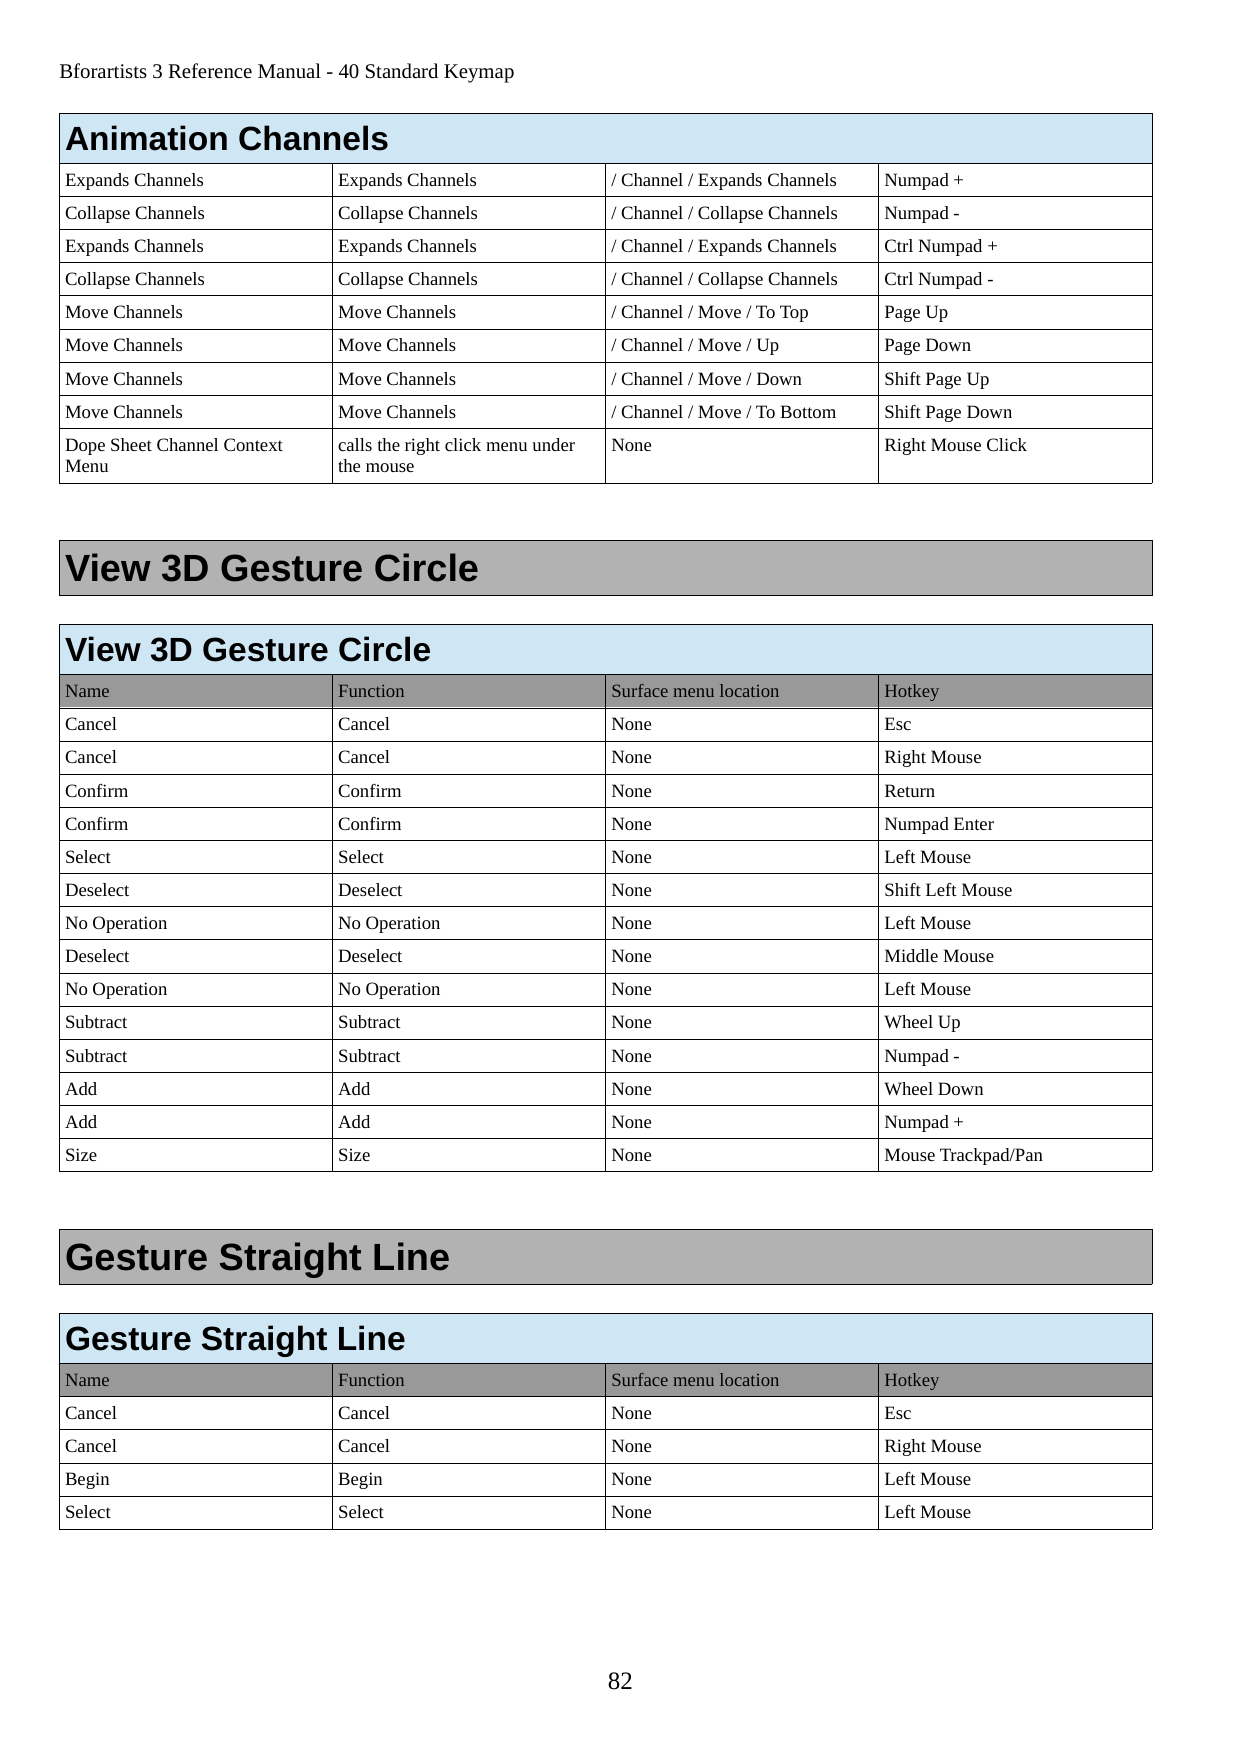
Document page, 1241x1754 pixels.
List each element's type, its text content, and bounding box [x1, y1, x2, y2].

table_cell Ctrl Numpad + [879, 230, 1152, 262]
table_cell None [606, 1430, 878, 1462]
table_cell Cancel [60, 1430, 332, 1462]
table_cell Add [60, 1106, 332, 1138]
table_cell Shift Page Down [879, 396, 1152, 428]
table_cell Function [333, 1364, 605, 1396]
table_cell None [606, 429, 878, 482]
table_cell / Channel / Collapse Channels [606, 197, 878, 229]
table_cell Right Mouse [879, 742, 1152, 774]
table_cell Select [60, 841, 332, 873]
table_cell None [606, 1007, 878, 1039]
table_cell / Channel / Collapse Channels [606, 263, 878, 295]
table_cell Return [879, 775, 1152, 807]
table_cell Deselect [60, 874, 332, 906]
table_cell None [606, 1464, 878, 1496]
table_cell Deselect [333, 940, 605, 972]
table_cell None [606, 1040, 878, 1072]
table_cell Surface menu location [606, 1364, 878, 1396]
table_cell Right Mouse [879, 1430, 1152, 1462]
table_cell Hotkey [879, 675, 1152, 707]
table_cell Name [60, 675, 332, 707]
table_cell Esc [879, 1397, 1152, 1429]
table_cell Name [60, 1364, 332, 1396]
table_cell None [606, 940, 878, 972]
table_cell Cancel [60, 742, 332, 774]
table_cell Move Channels [333, 296, 605, 328]
table_cell Confirm [60, 808, 332, 840]
table_cell Subtract [333, 1040, 605, 1072]
table_cell Deselect [60, 940, 332, 972]
table_cell Cancel [60, 709, 332, 741]
table_cell Confirm [333, 775, 605, 807]
table_cell Left Mouse [879, 1497, 1152, 1529]
table_cell Move Channels [60, 396, 332, 428]
table_cell Wheel Down [879, 1073, 1152, 1105]
table_cell None [606, 874, 878, 906]
table_cell Cancel [60, 1397, 332, 1429]
table_cell / Channel / Expands Channels [606, 164, 878, 196]
table_cell Numpad Enter [879, 808, 1152, 840]
table_header View 3D Gesture Circle [60, 541, 1152, 595]
table_cell Left Mouse [879, 974, 1152, 1006]
table_cell Hotkey [879, 1364, 1152, 1396]
table_cell No Operation [333, 974, 605, 1006]
table_cell Shift Left Mouse [879, 874, 1152, 906]
table_cell None [606, 709, 878, 741]
table_cell No Operation [333, 907, 605, 939]
table_cell Numpad - [879, 1040, 1152, 1072]
table_cell Expands Channels [60, 164, 332, 196]
table_cell / Channel / Move / Up [606, 330, 878, 362]
table_cell Expands Channels [333, 164, 605, 196]
table_cell Cancel [333, 1397, 605, 1429]
table_cell None [606, 1073, 878, 1105]
table_cell No Operation [60, 974, 332, 1006]
table_cell Collapse Channels [60, 263, 332, 295]
table_cell Cancel [333, 1430, 605, 1462]
table_cell Move Channels [333, 330, 605, 362]
table_cell None [606, 742, 878, 774]
table_cell None [606, 907, 878, 939]
table_cell Select [333, 1497, 605, 1529]
table_cell Deselect [333, 874, 605, 906]
table_cell Numpad + [879, 164, 1152, 196]
table_cell Subtract [60, 1007, 332, 1039]
table_cell None [606, 974, 878, 1006]
table_cell Subtract [333, 1007, 605, 1039]
table_cell Expands Channels [333, 230, 605, 262]
table_cell Surface menu location [606, 675, 878, 707]
table_cell Collapse Channels [60, 197, 332, 229]
table_cell Size [333, 1139, 605, 1171]
table_cell Page Up [879, 296, 1152, 328]
table_cell Select [60, 1497, 332, 1529]
table_cell Confirm [60, 775, 332, 807]
table_cell Page Down [879, 330, 1152, 362]
table_cell Middle Mouse [879, 940, 1152, 972]
table_cell Collapse Channels [333, 263, 605, 295]
table_cell Select [333, 841, 605, 873]
table_cell Move Channels [60, 363, 332, 395]
table_cell Numpad + [879, 1106, 1152, 1138]
table_cell / Channel / Move / To Bottom [606, 396, 878, 428]
table_cell None [606, 775, 878, 807]
table_cell Begin [60, 1464, 332, 1496]
table_cell Move Channels [60, 296, 332, 328]
table_cell Cancel [333, 742, 605, 774]
table_cell Shift Page Up [879, 363, 1152, 395]
table_cell / Channel / Move / To Top [606, 296, 878, 328]
table_cell Ctrl Numpad - [879, 263, 1152, 295]
table_cell / Channel / Move / Down [606, 363, 878, 395]
table_cell Move Channels [60, 330, 332, 362]
table_header View 3D Gesture Circle [60, 625, 1152, 674]
table_cell Subtract [60, 1040, 332, 1072]
table_cell Left Mouse [879, 907, 1152, 939]
table_cell None [606, 808, 878, 840]
table_cell Expands Channels [60, 230, 332, 262]
table_cell Size [60, 1139, 332, 1171]
table_cell Wheel Up [879, 1007, 1152, 1039]
table_cell Dope Sheet Channel Context Menu [60, 429, 332, 482]
table_cell calls the right click menu under the mouse [333, 429, 605, 482]
table_cell / Channel / Expands Channels [606, 230, 878, 262]
table_cell Collapse Channels [333, 197, 605, 229]
table_header Gesture Straight Line [60, 1230, 1152, 1284]
table_cell None [606, 1497, 878, 1529]
table_cell Esc [879, 709, 1152, 741]
table_cell None [606, 1397, 878, 1429]
table_cell Numpad - [879, 197, 1152, 229]
table_cell None [606, 1139, 878, 1171]
table_cell Right Mouse Click [879, 429, 1152, 482]
table_cell Function [333, 675, 605, 707]
table_cell Add [333, 1073, 605, 1105]
table_cell Add [333, 1106, 605, 1138]
table_cell Add [60, 1073, 332, 1105]
table_cell Move Channels [333, 396, 605, 428]
table_cell Confirm [333, 808, 605, 840]
table_cell Mouse Trackpad/Pan [879, 1139, 1152, 1171]
table_cell Left Mouse [879, 841, 1152, 873]
table_header Gesture Straight Line [60, 1314, 1152, 1363]
table_cell No Operation [60, 907, 332, 939]
table_cell None [606, 841, 878, 873]
table_cell Move Channels [333, 363, 605, 395]
table_cell Cancel [333, 709, 605, 741]
table_cell Begin [333, 1464, 605, 1496]
table_cell None [606, 1106, 878, 1138]
table_cell Left Mouse [879, 1464, 1152, 1496]
table_header Animation Channels [60, 114, 1152, 163]
